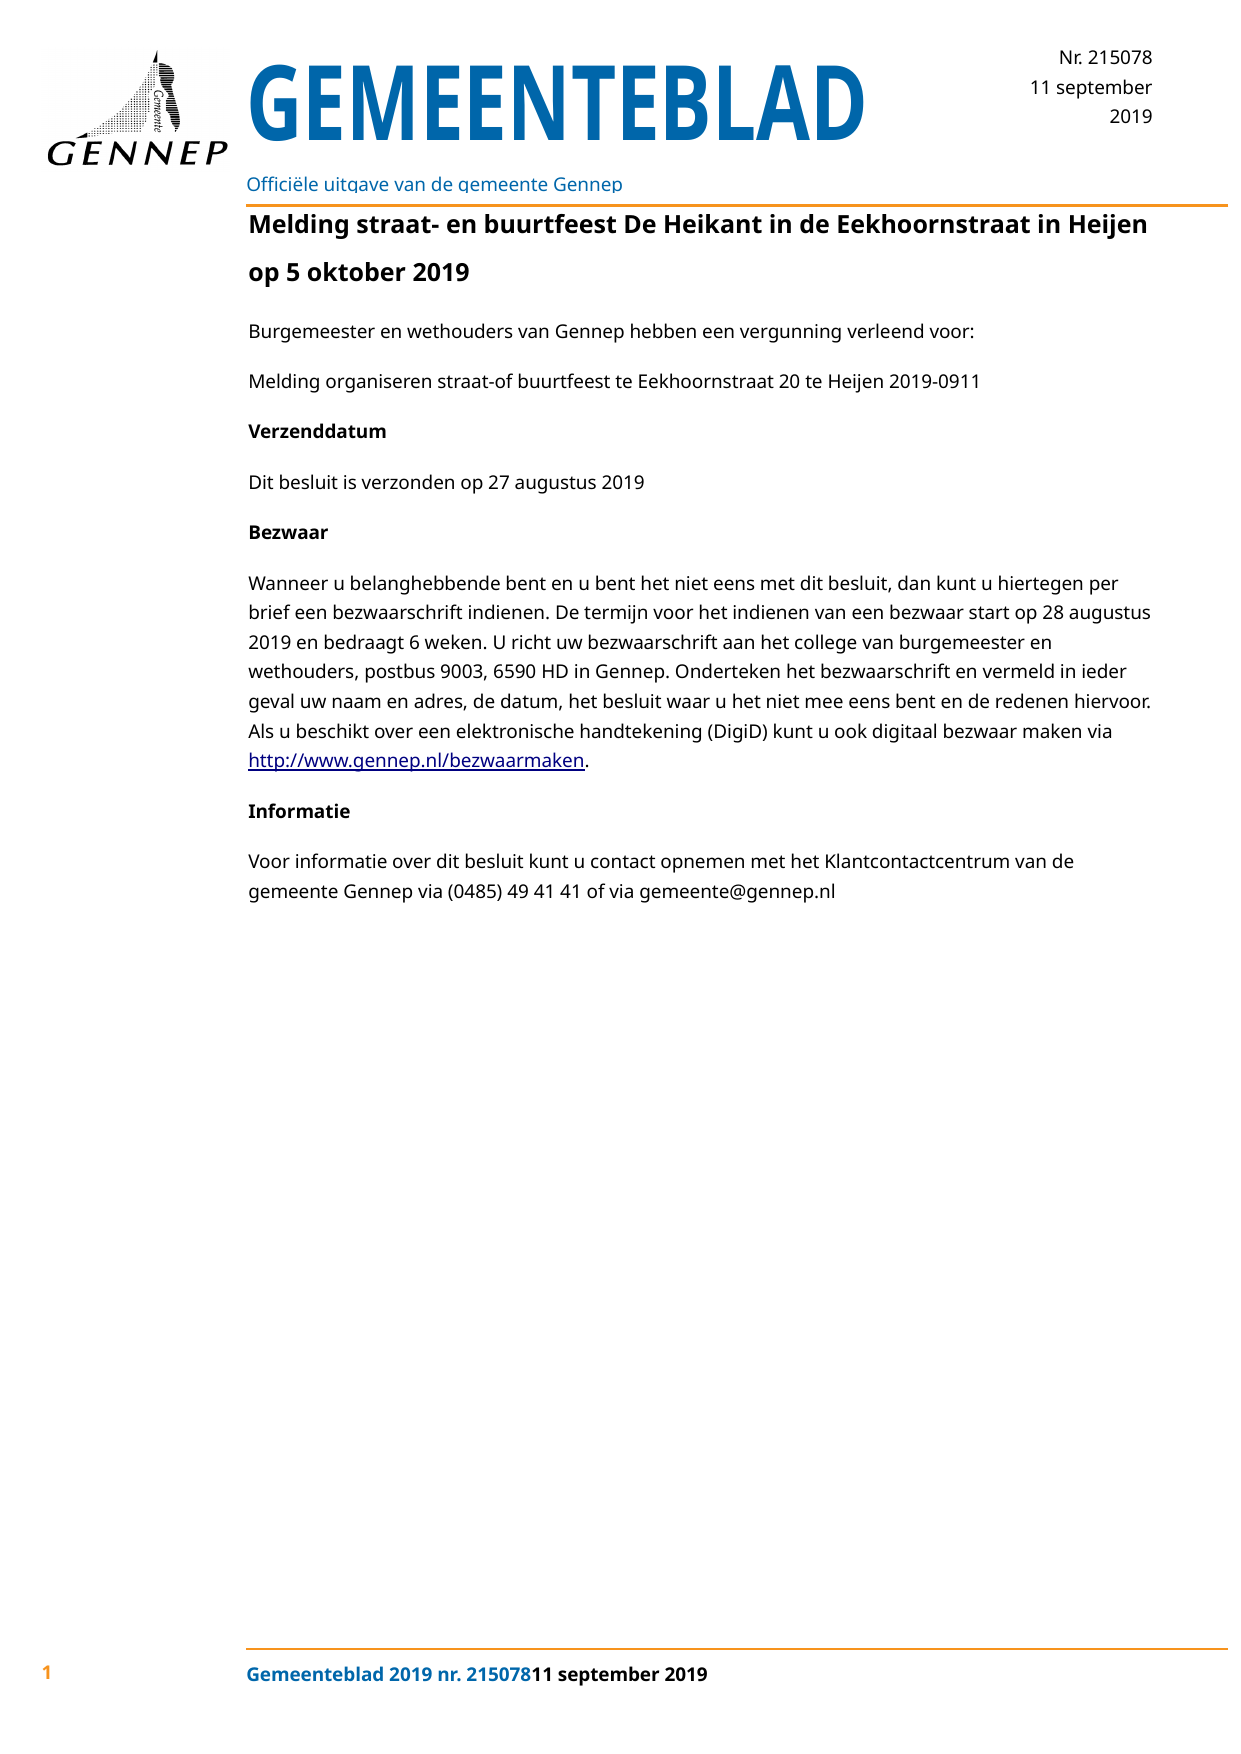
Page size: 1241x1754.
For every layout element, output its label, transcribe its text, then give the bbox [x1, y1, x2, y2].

text Dit besluit is verzonden op 27 augustus 2019 [248, 469, 1152, 495]
text Burgemeester en wethouders van Gennep hebben een vergunning verleend voor: [248, 318, 1152, 344]
text Bezwaar [248, 519, 1152, 545]
text Voor informatie over dit besluit kunt u contact opnemen met het Klantcontactcentrum van de gemeente Gennep via (0485) 49 41 41 of via gemeente@gennep.nl [248, 848, 1152, 904]
text Wanneer u belanghebbende bent en u bent het niet eens met dit besluit, dan kunt u hiertegen per brief een bezwaarschrift indienen. De termijn voor het indienen van een bezwaar start op 28 augustus 2019 en bedraagt 6 weken. U richt uw bezwaarschrift aan het college van burgemeester en wethouders, postbus 9003, 6590 HD in Gennep. Onderteken het bezwaarschrift en vermeld in ieder geval uw naam en adres, de datum, het besluit waar u het niet mee eens bent en de redenen hiervoor. Als u beschikt over een elektronische handtekening (DigiD) kunt u ook digitaal bezwaar maken via http://www.gennep.nl/bezwaarmaken. [248, 570, 1152, 773]
text Melding organiseren straat-of buurtfeest te Eekhoornstraat 20 te Heijen 2019-0911 [248, 368, 1152, 394]
text Verzenddatum [248, 419, 1152, 444]
picture [41, 47, 231, 172]
text Melding straat- en buurtfeest De Heikant in de Eekhoornstraat in Heijen op 5 oktober 2019 [248, 207, 1152, 288]
text Informatie [248, 798, 1152, 824]
